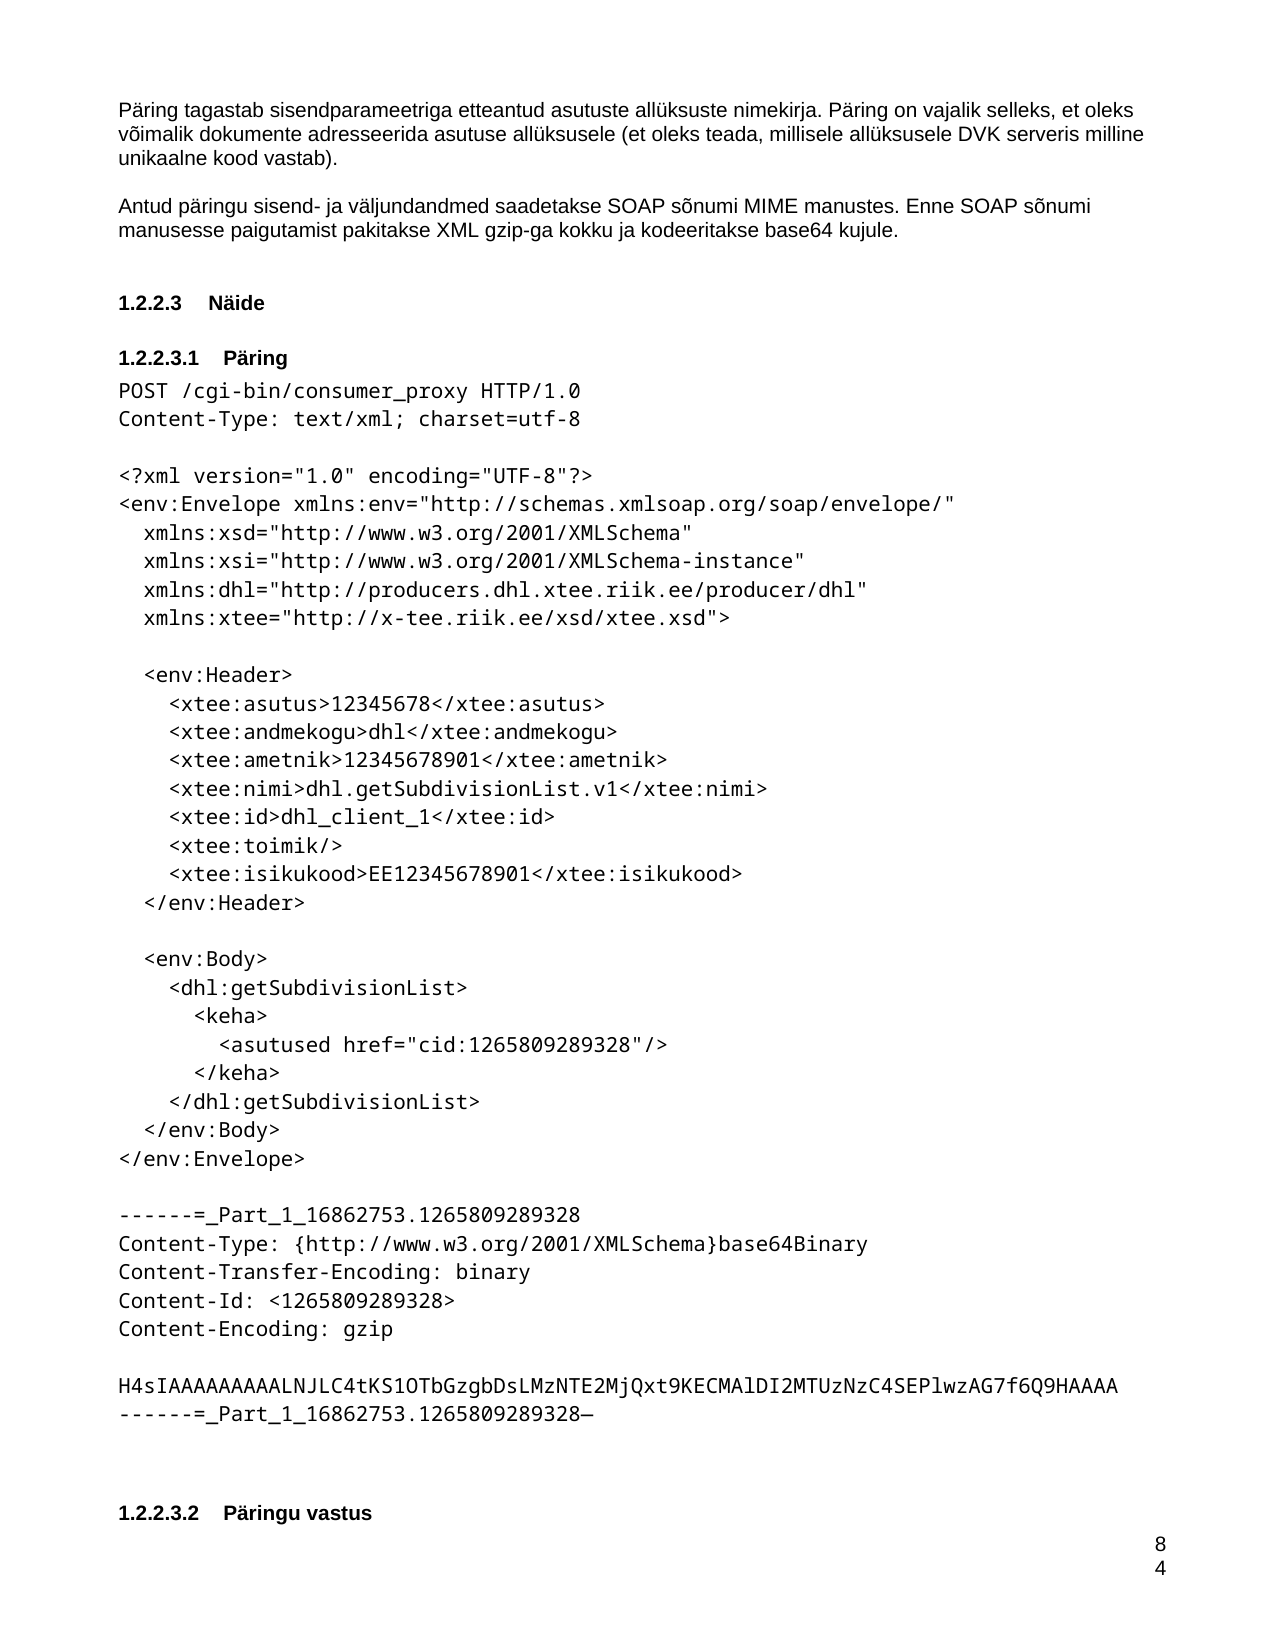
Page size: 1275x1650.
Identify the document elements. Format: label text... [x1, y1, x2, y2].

text <?xml version="1.0" encoding="UTF-8"?> [118, 461, 1157, 489]
text ------=_Part_1_16862753.1265809289328— [118, 1399, 1157, 1428]
text <asutused href="cid:1265809289328"/> [118, 1030, 1157, 1058]
text <dhl:getSubdivisionList> [118, 973, 1157, 1001]
text </env:Header> [118, 888, 1157, 916]
text ------=_Part_1_16862753.1265809289328 [118, 1201, 1157, 1229]
text xmlns:xsi="http://www.w3.org/2001/XMLSchema-instance" [118, 546, 1157, 575]
text <env:Envelope xmlns:env="http://schemas.xmlsoap.org/soap/envelope/" [118, 489, 1157, 518]
text <xtee:toimik/> [118, 831, 1157, 859]
text <xtee:isikukood>EE12345678901</xtee:isikukood> [118, 859, 1157, 888]
text xmlns:xtee="http://x-tee.riik.ee/xsd/xtee.xsd"> [118, 603, 1157, 632]
text Antud päringu sisend- ja väljundandmed saadetakse SOAP sõnumi MIME manustes. Enne SOAP sõnumi manusesse paigutamist pakitakse XML gzip-ga kokku ja kodeeritakse base64 kujule. [118, 193, 1157, 241]
text <xtee:asutus>12345678</xtee:asutus> [118, 689, 1157, 717]
text Content-Encoding: gzip [118, 1314, 1157, 1343]
text H4sIAAAAAAAAALNJLC4tKS1OTbGzgbDsLMzNTE2MjQxt9KECMAlDI2MTUzNzC4SEPlwzAG7f6Q9HAAAA [118, 1371, 1157, 1399]
text <xtee:ametnik>12345678901</xtee:ametnik> [118, 746, 1157, 774]
text <keha> [118, 1001, 1157, 1030]
text Content-Type: text/xml; charset=utf-8 [118, 404, 1157, 433]
subtitle Näide [118, 290, 1157, 314]
text </dhl:getSubdivisionList> [118, 1087, 1157, 1115]
text </keha> [118, 1058, 1157, 1087]
text xmlns:xsd="http://www.w3.org/2001/XMLSchema" [118, 518, 1157, 546]
text <xtee:id>dhl_client_1</xtee:id> [118, 802, 1157, 831]
text Content-Transfer-Encoding: binary [118, 1257, 1157, 1286]
subtitle Päring [118, 346, 1157, 369]
text Päring tagastab sisendparameetriga etteantud asutuste allüksuste nimekirja. Päring on vajalik selleks, et oleks võimalik dokumente adresseerida asutuse allüksusele (et oleks teada, millisele allüksusele DVK serveris milline unikaalne kood vastab). [118, 98, 1157, 169]
text Content-Type: {http://www.w3.org/2001/XMLSchema}base64Binary [118, 1229, 1157, 1257]
text <xtee:andmekogu>dhl</xtee:andmekogu> [118, 717, 1157, 746]
text <env:Header> [118, 660, 1157, 689]
text </env:Envelope> [118, 1144, 1157, 1172]
text Content-Id: <1265809289328> [118, 1286, 1157, 1314]
text POST /cgi-bin/consumer_proxy HTTP/1.0 [118, 376, 1157, 404]
text <env:Body> [118, 944, 1157, 973]
text </env:Body> [118, 1115, 1157, 1144]
subtitle Päringu vastus [118, 1501, 1157, 1525]
text <xtee:nimi>dhl.getSubdivisionList.v1</xtee:nimi> [118, 774, 1157, 802]
text xmlns:dhl="http://producers.dhl.xtee.riik.ee/producer/dhl" [118, 575, 1157, 603]
